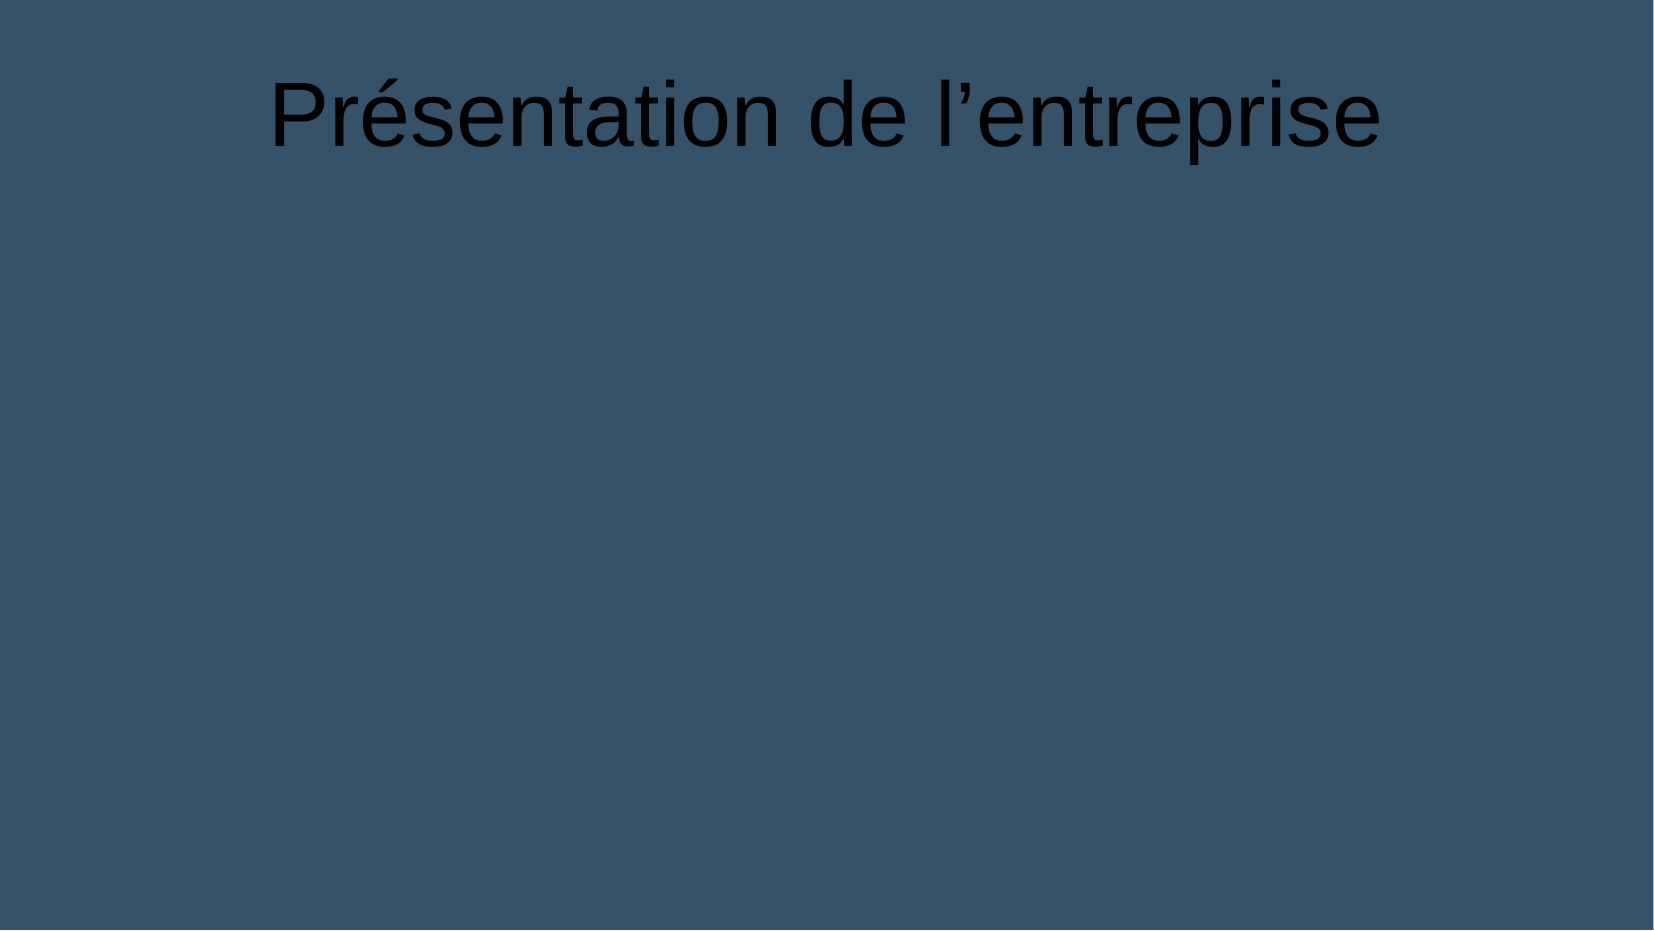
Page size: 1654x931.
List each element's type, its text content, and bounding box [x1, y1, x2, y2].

title Présentation de l’entreprise [82, 37, 1571, 193]
